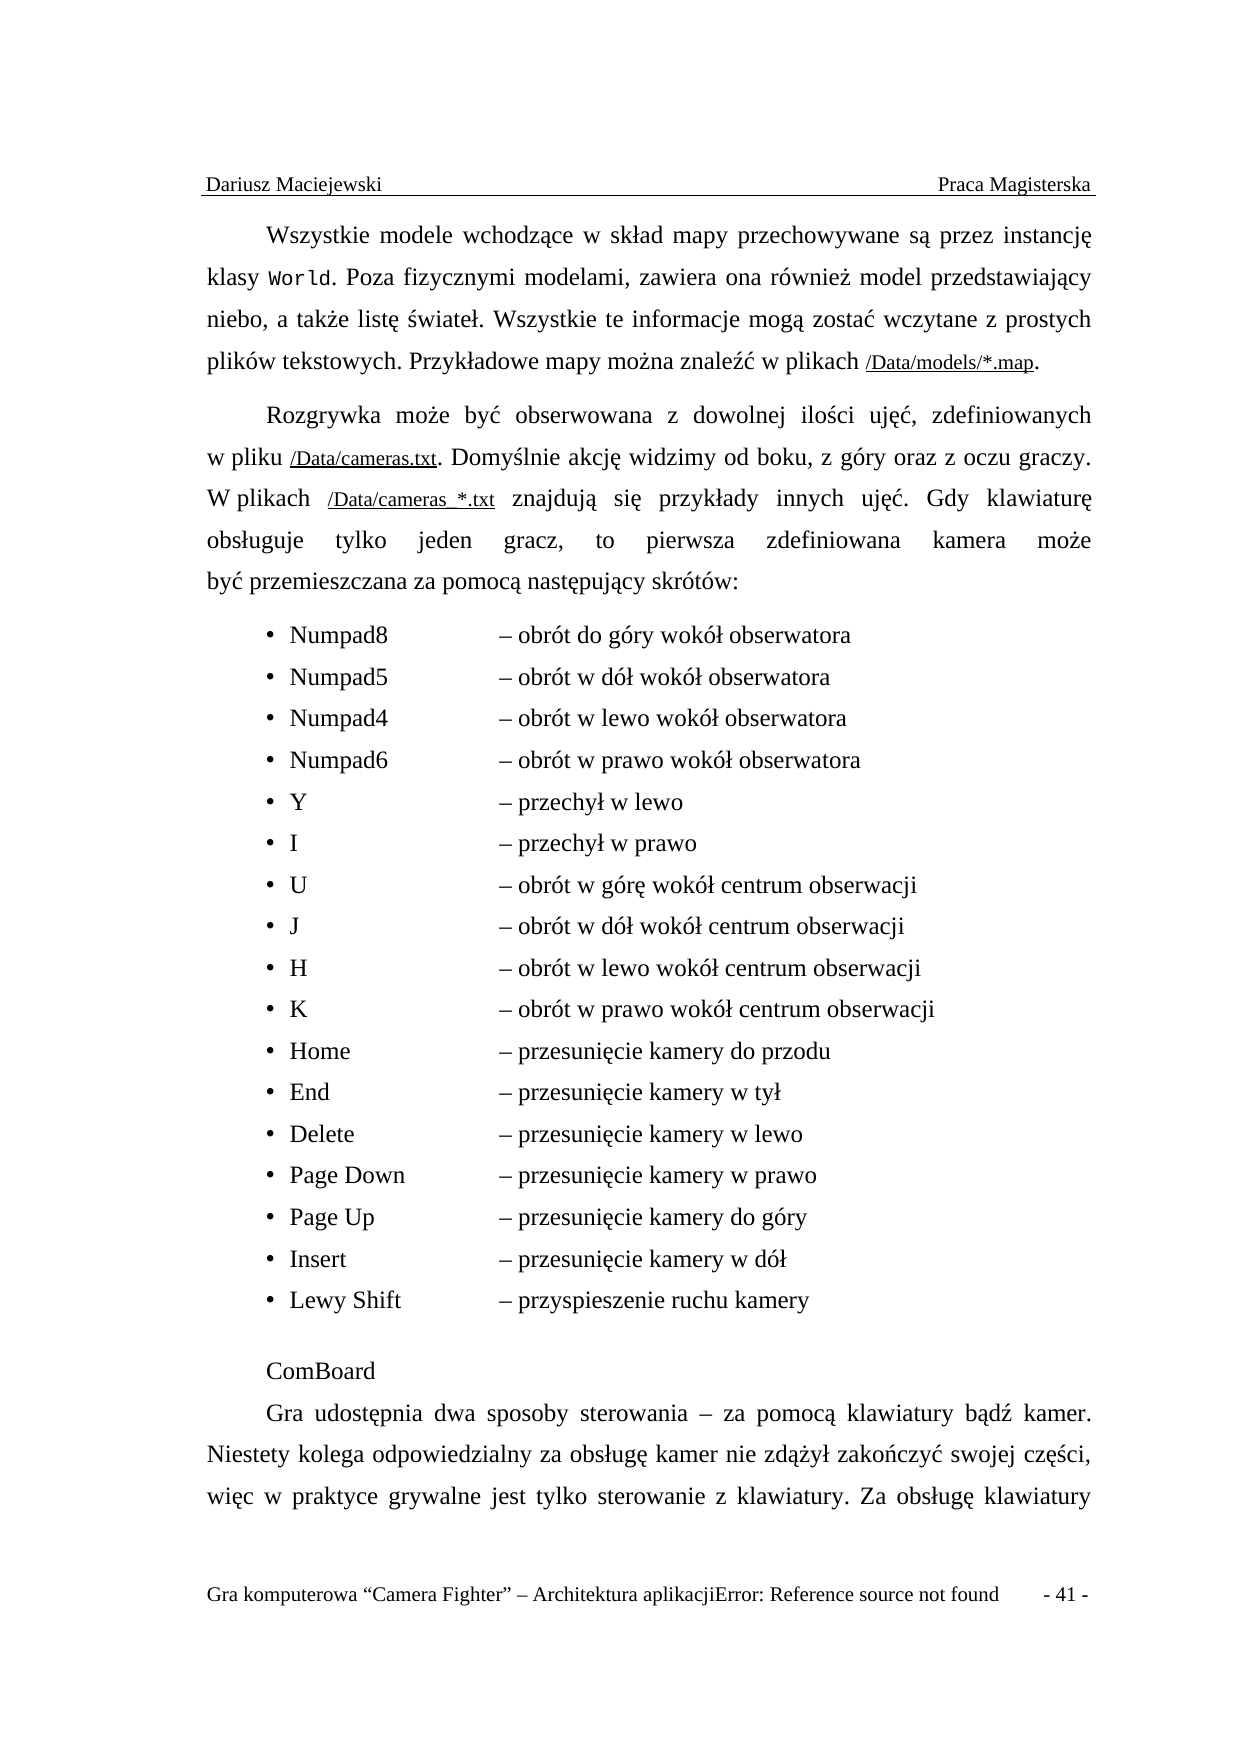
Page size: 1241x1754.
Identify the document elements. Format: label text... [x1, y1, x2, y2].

text Wszystkie modele wchodzące w skład mapy przechowywane są przez instancję klasy World. Poza fizycznymi modelami, zawiera ona również model przedstawiający niebo, a także listę świateł. Wszystkie te informacje mogą zostać wczytane z prostych plików tekstowych. Przykładowe mapy można znaleźć w plikach /Data/models/*.map. [207, 221, 1092, 375]
list End – przesunięcie kamery w tył [266, 1078, 1092, 1106]
text ComBoard [207, 1357, 1092, 1385]
list H – obrót w lewo wokół centrum obserwacji [266, 954, 1092, 982]
list Numpad6 – obrót w prawo wokół obserwatora [266, 746, 1092, 774]
text Gra udostępnia dwa sposoby sterowania – za pomocą klawiatury bądź kamer. Niestety kolega odpowiedzialny za obsługę kamer nie zdążył zakończyć swojej części, więc w praktyce grywalne jest tylko sterowanie z klawiatury. Za obsługę klawiatury [207, 1399, 1092, 1510]
list Page Up – przesunięcie kamery do góry [266, 1203, 1092, 1231]
list Numpad5 – obrót w dół wokół obserwatora [266, 663, 1092, 691]
list Lewy Shift – przyspieszenie ruchu kamery [266, 1286, 1092, 1314]
list Delete – przesunięcie kamery w lewo [266, 1120, 1092, 1148]
list Numpad4 – obrót w lewo wokół obserwatora [266, 704, 1092, 732]
text Rozgrywka może być obserwowana z dowolnej ilości ujęć, zdefiniowanych w pliku /Data/cameras.txt. Domyślnie akcję widzimy od boku, z góry oraz z oczu graczy. W plikach /Data/cameras_*.txt znajdują się przykłady innych ujęć. Gdy klawiaturę obsługuje tylko jeden gracz, to pierwsza zdefiniowana kamera może być przemieszczana za pomocą następujący skrótów: [207, 401, 1092, 595]
list U – obrót w górę wokół centrum obserwacji [266, 871, 1092, 898]
list Page Down – przesunięcie kamery w prawo [266, 1162, 1092, 1189]
list Numpad8 – obrót do góry wokół obserwatora [266, 621, 1092, 649]
list K – obrót w prawo wokół centrum obserwacji [266, 995, 1092, 1023]
list J – obrót w dół wokół centrum obserwacji [266, 912, 1092, 940]
list Home – przesunięcie kamery do przodu [266, 1037, 1092, 1065]
list Y – przechył w lewo [266, 788, 1092, 815]
list Insert – przesunięcie kamery w dół [266, 1245, 1092, 1272]
list I – przechył w prawo [266, 829, 1092, 857]
